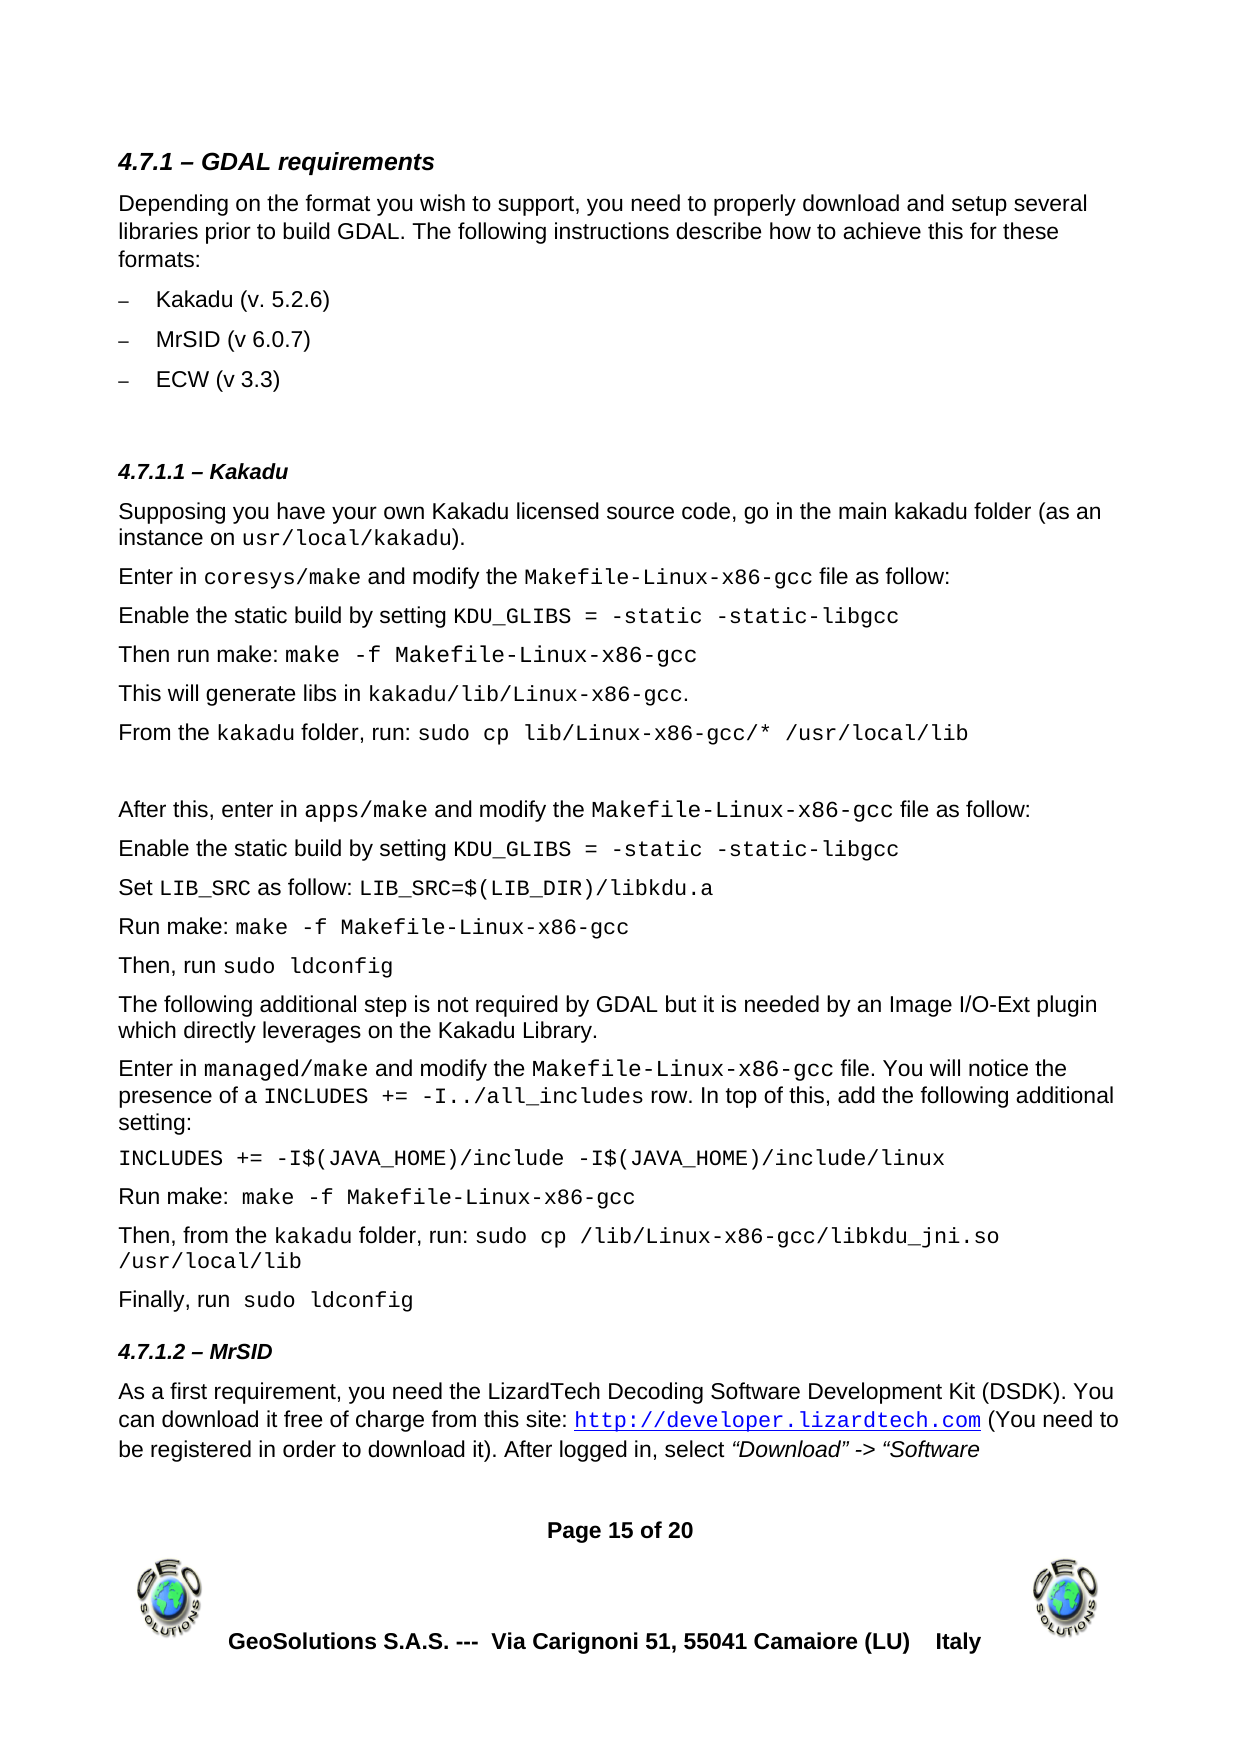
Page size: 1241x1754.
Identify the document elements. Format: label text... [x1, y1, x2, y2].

text Depending on the format you wish to support, you need to properly download and setup several libraries prior to build GDAL. The following instructions describe how to achieve this for these formats: [118, 191, 1122, 272]
text Enable the static build by setting KDU_GLIBS = -static -static-libgcc [118, 603, 1122, 630]
list ECW (v 3.3) [118, 366, 1122, 392]
subtitle 4.7.1.1 – Kakadu [118, 459, 1122, 484]
text Finally, run sudo ldconfig [118, 1287, 1122, 1314]
text Enter in managed/make and modify the Makefile-Linux-x86-gcc file. You will notice the presence of a INCLUDES += -I../all_includes row. In top of this, add the following additional setting: [118, 1055, 1122, 1136]
text Run make: make -f Makefile-Linux-x86-gcc [118, 1184, 1122, 1211]
text Then, run sudo ldconfig [118, 953, 1122, 980]
text Run make: make -f Makefile-Linux-x86-gcc [118, 914, 1122, 941]
text Enter in coresys/make and modify the Makefile-Linux-x86-gcc file as follow: [118, 563, 1122, 591]
text From the kakadu folder, run: sudo cp lib/Linux-x86-gcc/* /usr/local/lib [118, 720, 1122, 747]
text After this, enter in apps/make and modify the Makefile-Linux-x86-gcc file as follow: [118, 797, 1122, 824]
text Then run make: make -f Makefile-Linux-x86-gcc [118, 642, 1122, 669]
subtitle 4.7.1 – GDAL requirements [118, 148, 1122, 175]
text As a first requirement, you need the LizardTech Decoding Software Development Kit (DSDK). You can download it free of charge from this site: http://developer.lizardtech.com (You need to be registered in order to download it). After logged in, select “Download” -> “Software [118, 1379, 1122, 1462]
text Set LIB_SRC as follow: LIB_SRC=$(LIB_DIR)/libkdu.a [118, 875, 1122, 902]
text Supposing you have your own Kakadu licensed source code, go in the main kakadu folder (as an instance on usr/local/kakadu). [118, 499, 1122, 552]
text INCLUDES += -I$(JAVA_HOME)/include -I$(JAVA_HOME)/include/linux [118, 1147, 1122, 1172]
text The following additional step is not required by GDAL but it is needed by an Image I/O-Ext plugin which directly leverages on the Kakadu Library. [118, 992, 1122, 1043]
list Kakadu (v. 5.2.6) [118, 287, 1122, 312]
text Enable the static build by setting KDU_GLIBS = -static -static-libgcc [118, 836, 1122, 863]
list MrSID (v 6.0.7) [118, 327, 1122, 352]
text This will generate libs in kakadu/lib/Linux-x86-gcc. [118, 681, 1122, 708]
text Then, from the kakadu folder, run: sudo cp /lib/Linux-x86-gcc/libkdu_jni.so /usr/local/lib [118, 1223, 1122, 1275]
picture [134, 1552, 205, 1641]
picture [1030, 1552, 1101, 1641]
subtitle 4.7.1.2 – MrSID [118, 1339, 1122, 1364]
